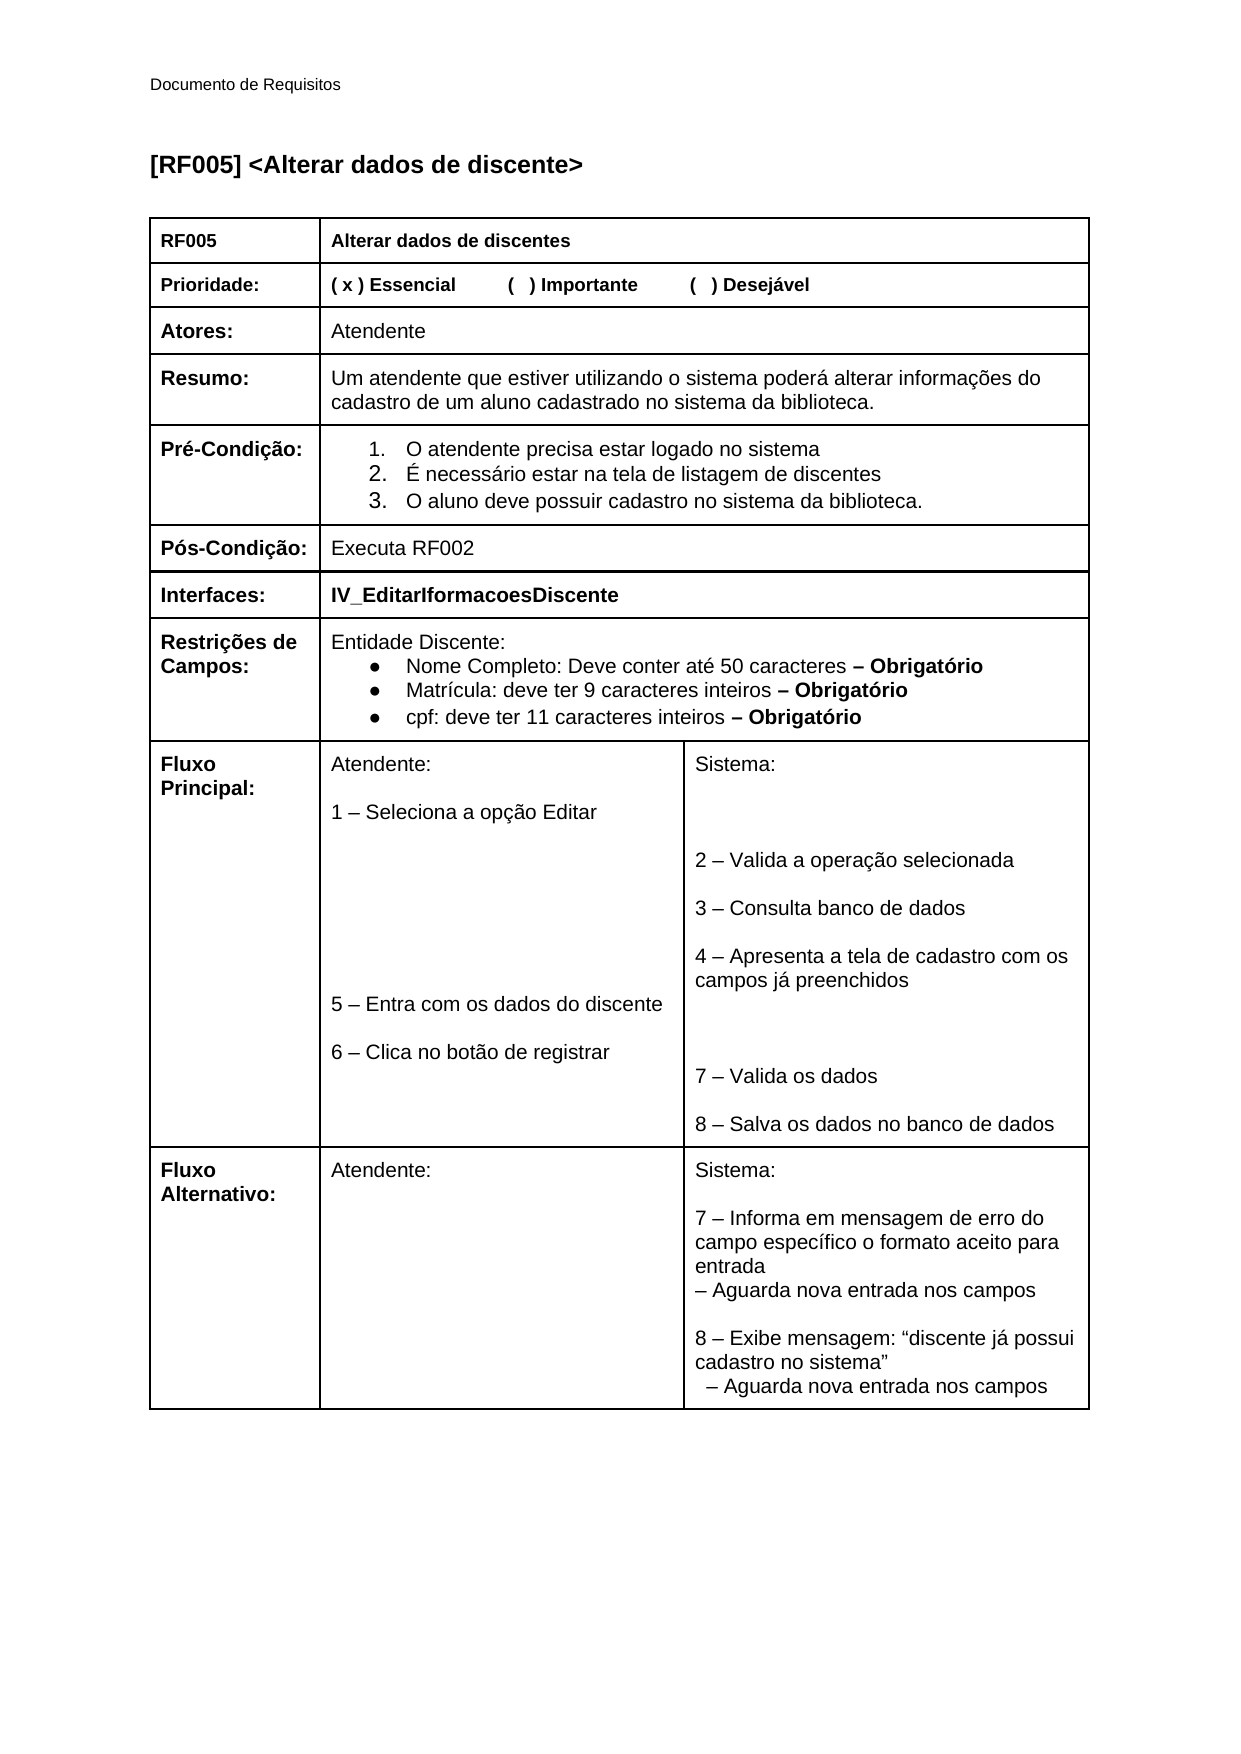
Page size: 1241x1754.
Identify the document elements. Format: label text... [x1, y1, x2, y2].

subtitle [RF005] <Alterar dados de discente> [150, 150, 1090, 179]
table_cell Sistema: 2 – Valida a operação selecionada 3 – Consulta banco de dados 4 – Apresenta a tela de cadastro com os campos já preenchidos 7 – Valida os dados 8 – Salva os dados no banco de dados [685, 742, 1088, 1146]
table_cell Atendente: [321, 1148, 683, 1408]
table_cell Executa RF002 [321, 526, 1088, 570]
table_header Alterar dados de discentes [321, 219, 1088, 262]
table_cell Atores: [151, 308, 319, 353]
table_cell Restrições de Campos: [151, 619, 319, 739]
table_cell Atendente: 1 – Seleciona a opção Editar 5 – Entra com os dados do discente 6 – Clica no botão de registrar [321, 742, 683, 1146]
table_cell Prioridade: [151, 264, 319, 306]
table_cell Um atendente que estiver utilizando o sistema poderá alterar informações do cadastro de um aluno cadastrado no sistema da biblioteca. [321, 355, 1088, 424]
table_cell Fluxo Alternativo: [151, 1148, 319, 1408]
table_cell Sistema: 7 – Informa em mensagem de erro do campo específico o formato aceito para entrada – Aguarda nova entrada nos campos 8 – Exibe mensagem: “discente já possui cadastro no sistema” – Aguarda nova entrada nos campos [685, 1148, 1088, 1408]
table_cell Entidade Discente: Nome Completo: Deve conter até 50 caracteres – Obrigatório Matrícula: deve ter 9 caracteres inteiros – Obrigatório cpf: deve ter 11 caracteres inteiros – Obrigatório [321, 619, 1088, 739]
table_cell Resumo: [151, 355, 319, 424]
table_cell Interfaces: [151, 573, 319, 617]
table_cell IV_EditarIformacoesDiscente [321, 573, 1088, 617]
table_cell Pré-Condição: [151, 426, 319, 523]
table_cell ( x ) Essencial ( ) Importante ( ) Desejável [321, 264, 1088, 306]
table_header RF005 [151, 219, 319, 262]
table_cell Atendente [321, 308, 1088, 353]
table_cell Pós-Condição: [151, 526, 319, 570]
table_cell Fluxo Principal: [151, 742, 319, 1146]
table_cell O atendente precisa estar logado no sistema É necessário estar na tela de listagem de discentes O aluno deve possuir cadastro no sistema da biblioteca. [321, 426, 1088, 523]
